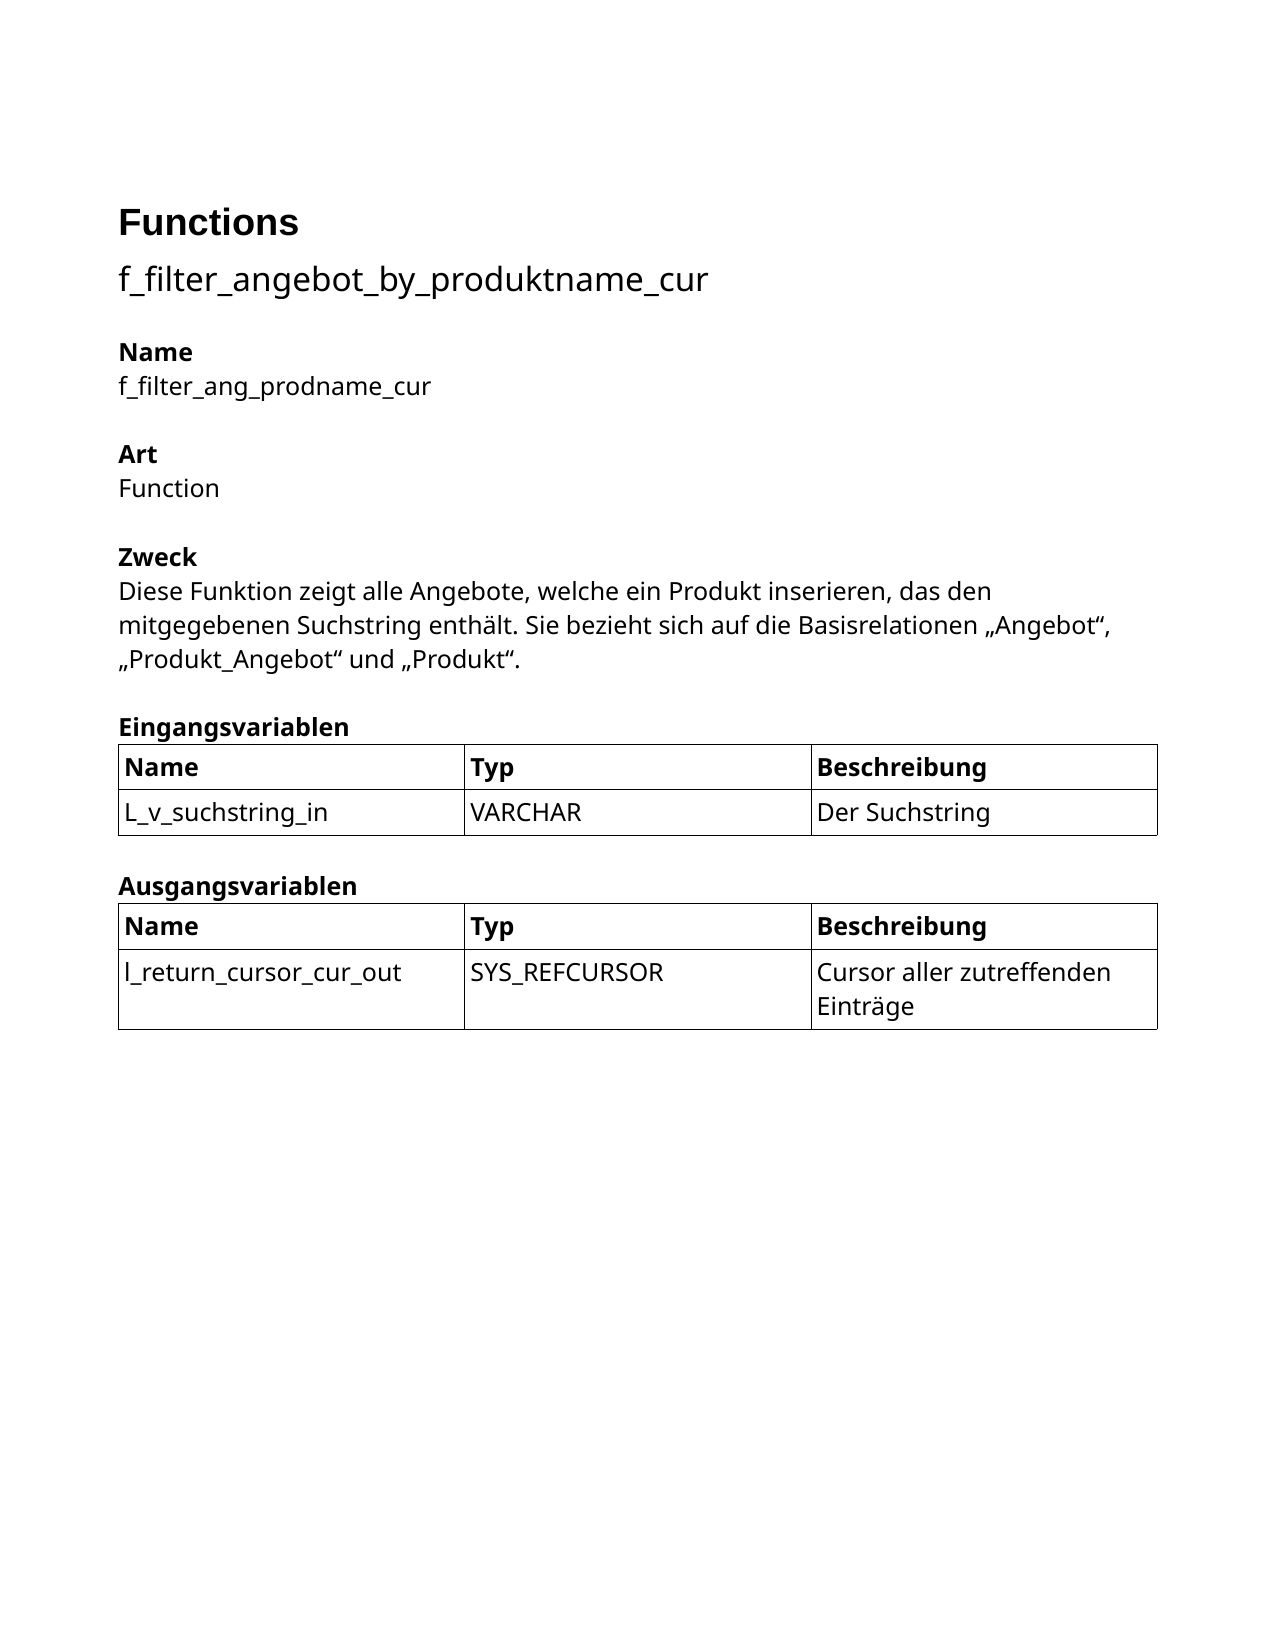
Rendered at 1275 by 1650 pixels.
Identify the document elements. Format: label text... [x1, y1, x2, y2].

table_header Typ [465, 904, 811, 949]
text Zweck [118, 539, 1157, 573]
text f_filter_angebot_by_produktname_cur [118, 255, 1157, 301]
table_header Beschreibung [812, 904, 1157, 949]
table_header Beschreibung [812, 745, 1157, 789]
text Name [118, 335, 1157, 369]
text Ausgangsvariablen [118, 869, 1157, 903]
table_header Typ [465, 745, 811, 789]
table_header Name [119, 904, 464, 949]
subtitle Functions [118, 199, 1157, 243]
text Art [118, 437, 1157, 471]
text Eingangsvariablen [118, 709, 1157, 744]
text Function [118, 471, 1157, 505]
table_cell VARCHAR [465, 790, 811, 835]
table_cell SYS_REFCURSOR [465, 950, 811, 1028]
text f_filter_ang_prodname_cur [118, 369, 1157, 403]
text Diese Funktion zeigt alle Angebote, welche ein Produkt inserieren, das den mitgegebenen Suchstring enthält. Sie bezieht sich auf die Basisrelationen „Angebot“, „Produkt_Angebot“ und „Produkt“. [118, 573, 1157, 676]
table_cell L_v_suchstring_in [119, 790, 464, 835]
table_cell Cursor aller zutreffenden Einträge [812, 950, 1157, 1028]
table_cell l_return_cursor_cur_out [119, 950, 464, 1028]
table_cell Der Suchstring [812, 790, 1157, 835]
table_header Name [119, 745, 464, 789]
